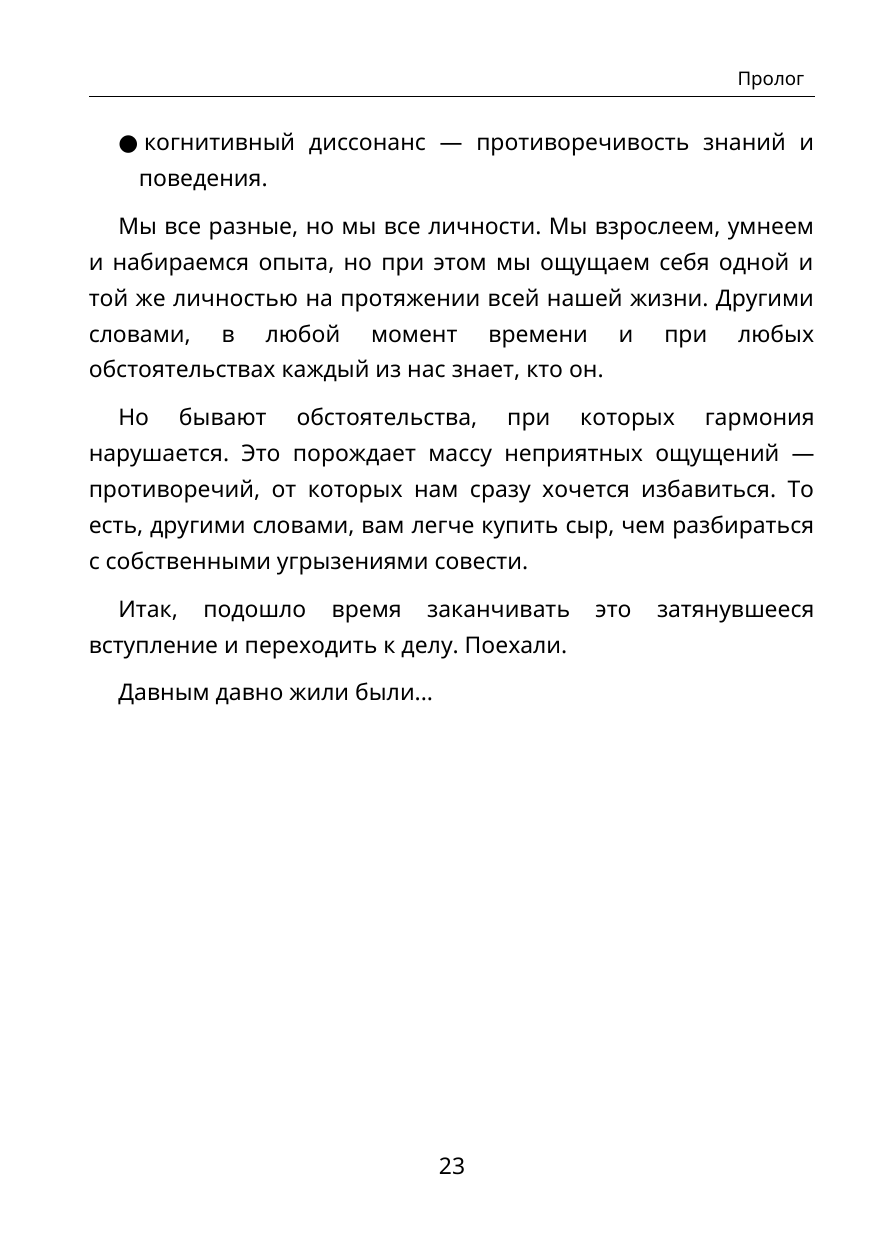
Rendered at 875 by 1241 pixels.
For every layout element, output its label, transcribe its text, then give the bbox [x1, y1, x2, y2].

text Мы все разные, но мы все личности. Мы взрослеем, умнеем и набираемся опыта, но при этом мы ощущаем себя одной и той же личностью на протяжении всей нашей жизни. Другими словами, в любой момент времени и при любых обстоятельствах каждый из нас знает, кто он. [88, 210, 815, 385]
list когнитивный диссонанс — противоречивость знаний и поведения. [118, 126, 815, 193]
text Но бывают обстоятельства, при которых гармония нарушается. Это порождает массу неприятных ощущений — противоречий, от которых нам сразу хочется избавиться. То есть, другими словами, вам легче купить сыр, чем разбираться с собственными угрызениями совести. [88, 401, 815, 576]
text Давным давно жили были... [88, 676, 815, 707]
text Итак, подошло время заканчивать это затянувшееся вступление и переходить к делу. Поехали. [88, 593, 815, 660]
